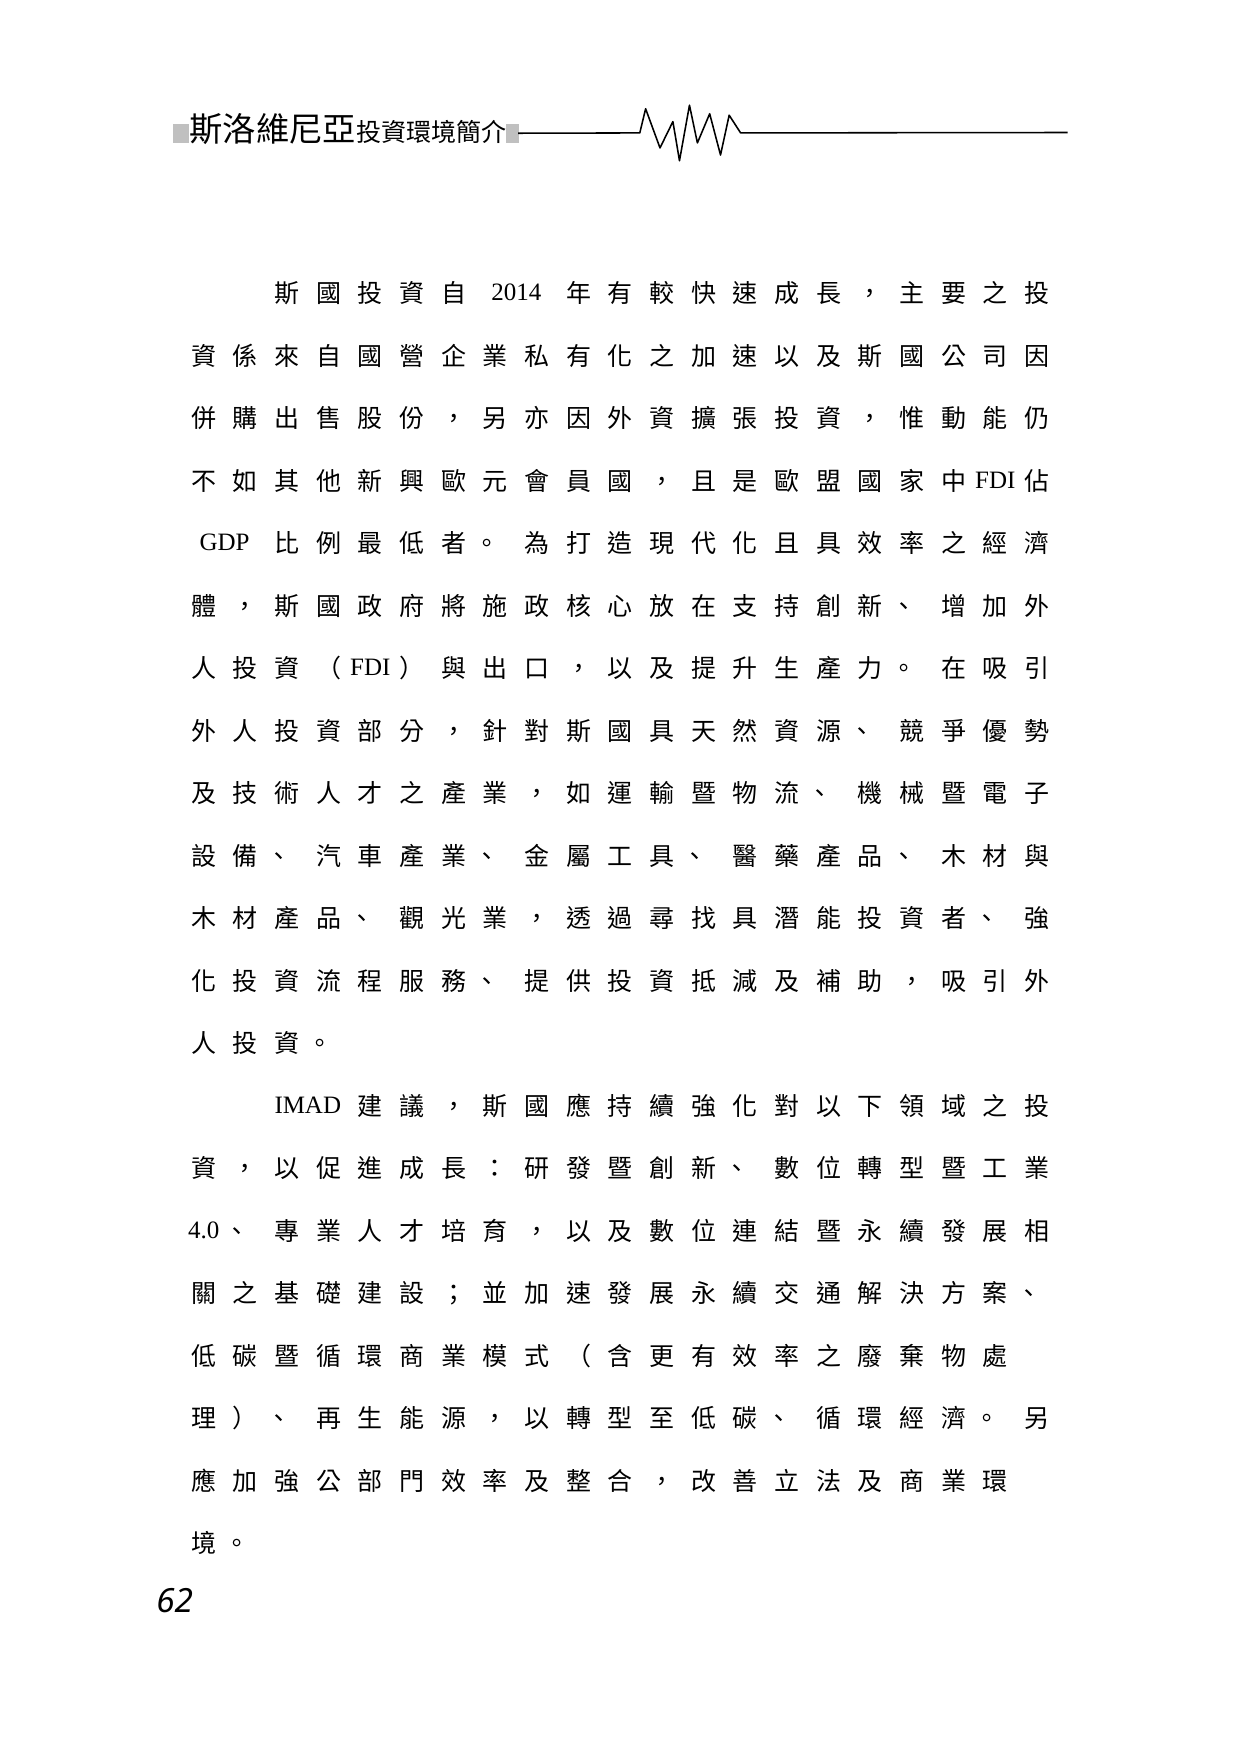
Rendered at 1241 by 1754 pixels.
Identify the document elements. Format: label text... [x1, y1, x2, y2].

text IMAD建議，斯國應持續強化對以下領域之投資，以促進成長：研發暨創新、數位轉型暨工業4.0、專業人才培育，以及數位連結暨永續發展相關之基礎建設；並加速發展永續交通解決方案、低碳暨循環商業模式（含更有效率之廢棄物處理）、再生能源，以轉型至低碳、循環經濟。另應加強公部門效率及整合，改善立法及商業環境。 [183, 1063, 1058, 1563]
text 斯國投資自2014年有較快速成長，主要之投資係來自國營企業私有化之加速以及斯國公司因併購出售股份，另亦因外資擴張投資，惟動能仍不如其他新興歐元會員國，且是歐盟國家中FDI佔GDP比例最低者。為打造現代化且具效率之經濟體，斯國政府將施政核心放在支持創新、增加外人投資（FDI）與出口，以及提升生產力。在吸引外人投資部分，針對斯國具天然資源、競爭優勢及技術人才之產業，如運輸暨物流、機械暨電子設備、汽車產業、金屬工具、醫藥產品、木材與木材產品、觀光業，透過尋找具潛能投資者、強化投資流程服務、提供投資抵減及補助，吸引外人投資。 [183, 250, 1058, 1063]
